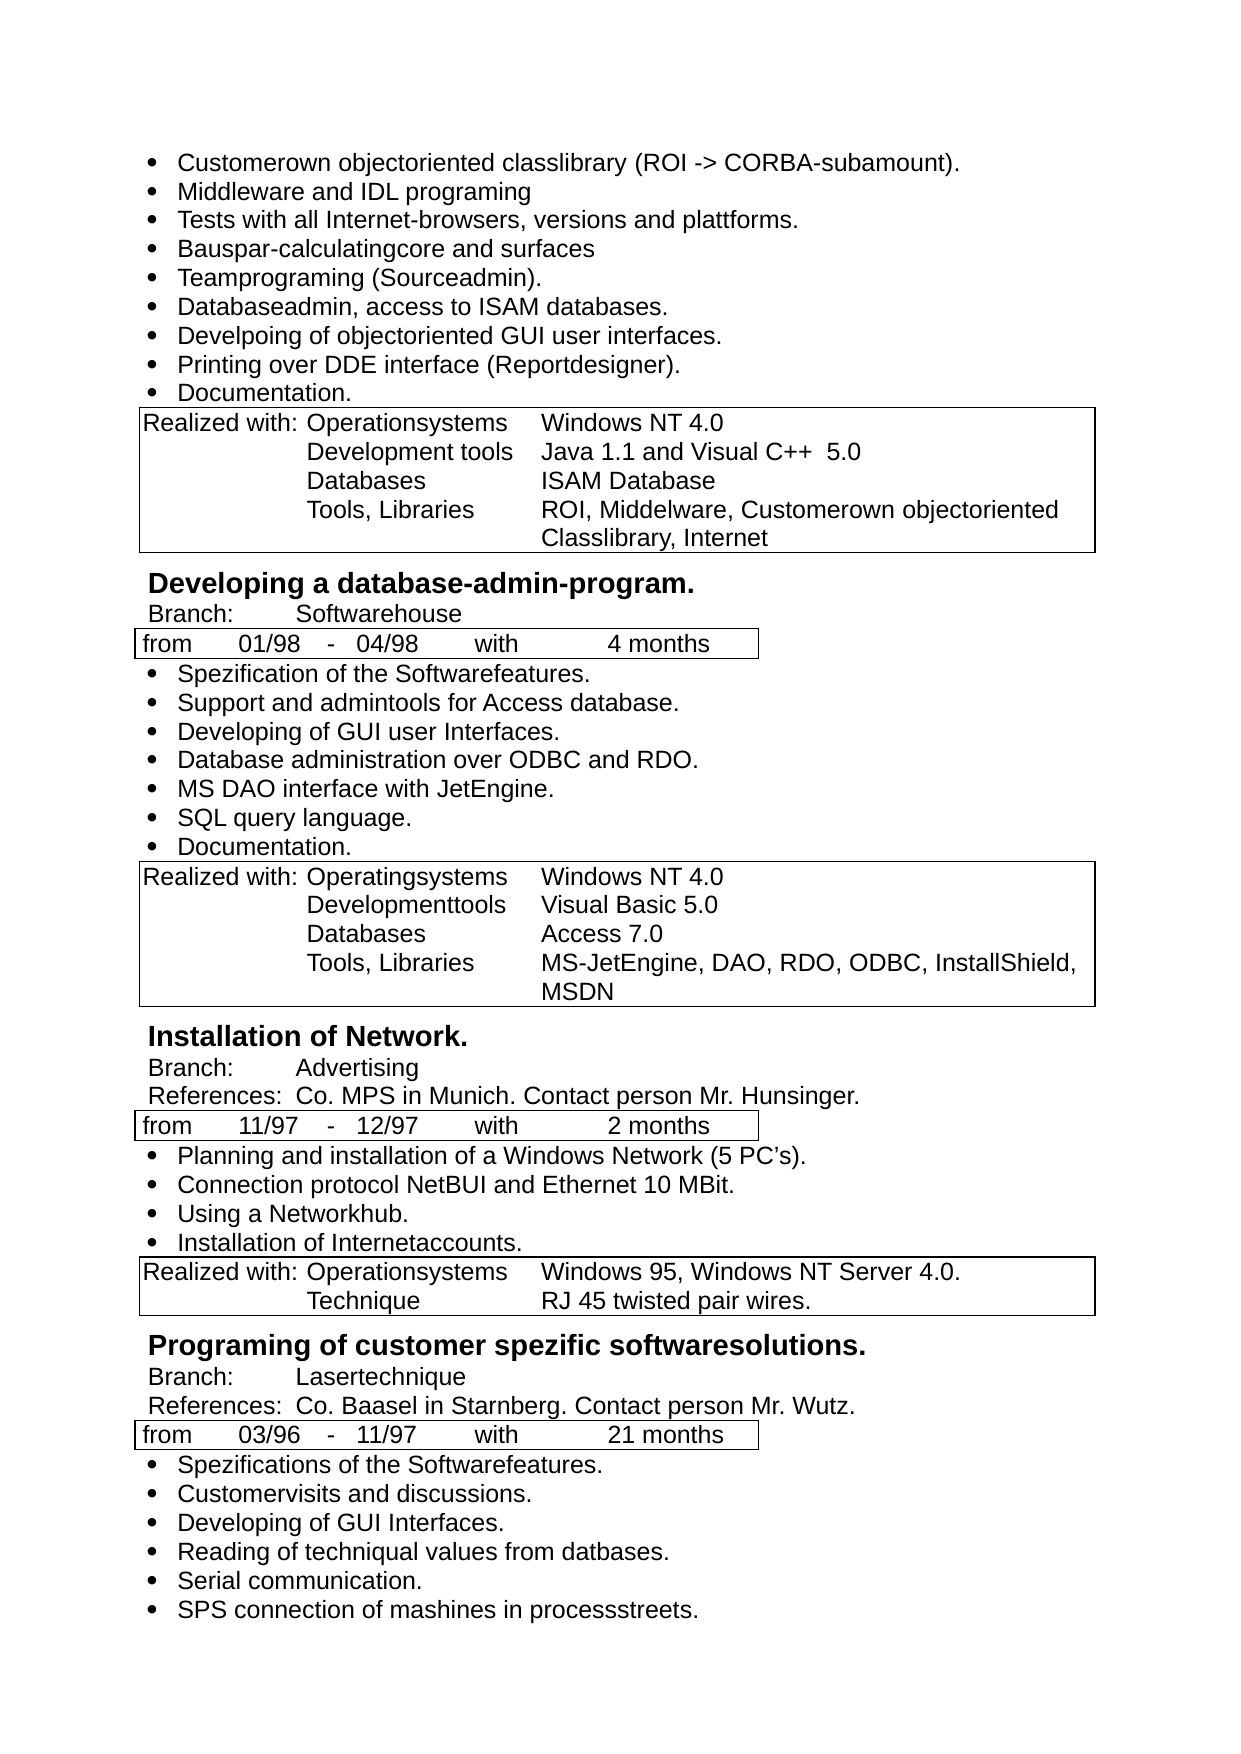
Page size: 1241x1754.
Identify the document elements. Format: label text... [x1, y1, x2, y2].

subtitle Programing of customer spezific softwaresolutions. [148, 1328, 1104, 1362]
list Teamprograming (Sourceadmin). [148, 263, 1104, 292]
table_header - [319, 629, 349, 658]
list Developing of GUI Interfaces. [148, 1508, 1104, 1537]
list Installation of Internetaccounts. [148, 1227, 1104, 1256]
list Customerown objectoriented classlibrary (ROI -> CORBA-subamount). [148, 148, 1104, 176]
table_cell ROI, Middelware, Customerown objectoriented Classlibrary, Internet [538, 495, 1094, 552]
list Database administration over ODBC and RDO. [148, 745, 1104, 774]
table_header 4 months [600, 629, 758, 658]
table_cell [140, 437, 303, 466]
table_cell Databases [303, 919, 538, 948]
list SQL query language. [148, 803, 1104, 832]
table_header 11/97 [231, 1111, 319, 1140]
list Printing over DDE interface (Reportdesigner). [148, 349, 1104, 378]
table_header Operatingsystems [303, 862, 538, 891]
table_header Realized with: [140, 408, 303, 437]
table_cell Databases [303, 466, 538, 494]
table_cell [140, 891, 303, 919]
list Tests with all Internet-browsers, versions and plattforms. [148, 205, 1104, 234]
table_header with [467, 1111, 600, 1140]
list Using a Networkhub. [148, 1199, 1104, 1227]
list Customervisits and discussions. [148, 1479, 1104, 1508]
table_cell [140, 948, 303, 1006]
table_cell [140, 495, 303, 552]
list Middleware and IDL programing [148, 176, 1104, 205]
list Support and admintools for Access database. [148, 688, 1104, 716]
list SPS connection of mashines in processstreets. [148, 1594, 1104, 1623]
table_cell Development tools [303, 437, 538, 466]
table_cell Access 7.0 [538, 919, 1094, 948]
list Documentation. [148, 832, 1104, 861]
list Spezification of the Softwarefeatures. [148, 659, 1104, 688]
text Branch: Advertising [148, 1053, 1104, 1081]
table_cell ISAM Database [538, 466, 1094, 494]
text Branch: Lasertechnique [148, 1362, 1104, 1391]
table_header - [319, 1111, 349, 1140]
list Developing of GUI user Interfaces. [148, 716, 1104, 745]
table_header 11/97 [349, 1421, 467, 1449]
text References: Co. MPS in Munich. Contact person Mr. Hunsinger. [148, 1081, 1104, 1110]
table_header 01/98 [231, 629, 319, 658]
subtitle Developing a database-admin-program. [148, 566, 1104, 599]
list MS DAO interface with JetEngine. [148, 774, 1104, 803]
table_header Realized with: [140, 1258, 303, 1286]
list Serial communication. [148, 1566, 1104, 1594]
table_header Operationsystems [303, 408, 538, 437]
table_header 21 months [600, 1421, 758, 1449]
list Planning and installation of a Windows Network (5 PC’s). [148, 1141, 1104, 1170]
table_header from [136, 629, 231, 658]
table_header Operationsystems [303, 1258, 538, 1286]
table_header Realized with: [140, 862, 303, 891]
table_cell Visual Basic 5.0 [538, 891, 1094, 919]
text Branch: Softwarehouse [148, 599, 1104, 628]
list Bauspar-calculatingcore and surfaces [148, 234, 1104, 263]
table_header from [136, 1111, 231, 1140]
table_cell Developmenttools [303, 891, 538, 919]
table_header Windows NT 4.0 [538, 408, 1094, 437]
table_header - [319, 1421, 349, 1449]
table_cell Technique [303, 1286, 538, 1315]
table_header 03/96 [231, 1421, 319, 1449]
text References: Co. Baasel in Starnberg. Contact person Mr. Wutz. [148, 1391, 1104, 1419]
table_header with [467, 1421, 600, 1449]
table_cell Tools, Libraries [303, 495, 538, 552]
table_header 04/98 [349, 629, 467, 658]
table_header 12/97 [349, 1111, 467, 1140]
table_cell Tools, Libraries [303, 948, 538, 1006]
table_header from [136, 1421, 231, 1449]
list Documentation. [148, 378, 1104, 407]
table_cell [140, 919, 303, 948]
list Reading of techniqual values from datbases. [148, 1537, 1104, 1566]
list Develpoing of objectoriented GUI user interfaces. [148, 321, 1104, 349]
list Connection protocol NetBUI and Ethernet 10 MBit. [148, 1170, 1104, 1199]
list Spezifications of the Softwarefeatures. [148, 1450, 1104, 1479]
table_cell Java 1.1 and Visual C++ 5.0 [538, 437, 1094, 466]
table_cell RJ 45 twisted pair wires. [538, 1286, 1094, 1315]
table_header Windows 95, Windows NT Server 4.0. [538, 1258, 1094, 1286]
table_cell [140, 466, 303, 494]
table_header Windows NT 4.0 [538, 862, 1094, 891]
table_header 2 months [600, 1111, 758, 1140]
subtitle Installation of Network. [148, 1019, 1104, 1053]
list Databaseadmin, access to ISAM databases. [148, 292, 1104, 321]
table_header with [467, 629, 600, 658]
table_cell [140, 1286, 303, 1315]
table_cell MS-JetEngine, DAO, RDO, ODBC, InstallShield, MSDN [538, 948, 1094, 1006]
